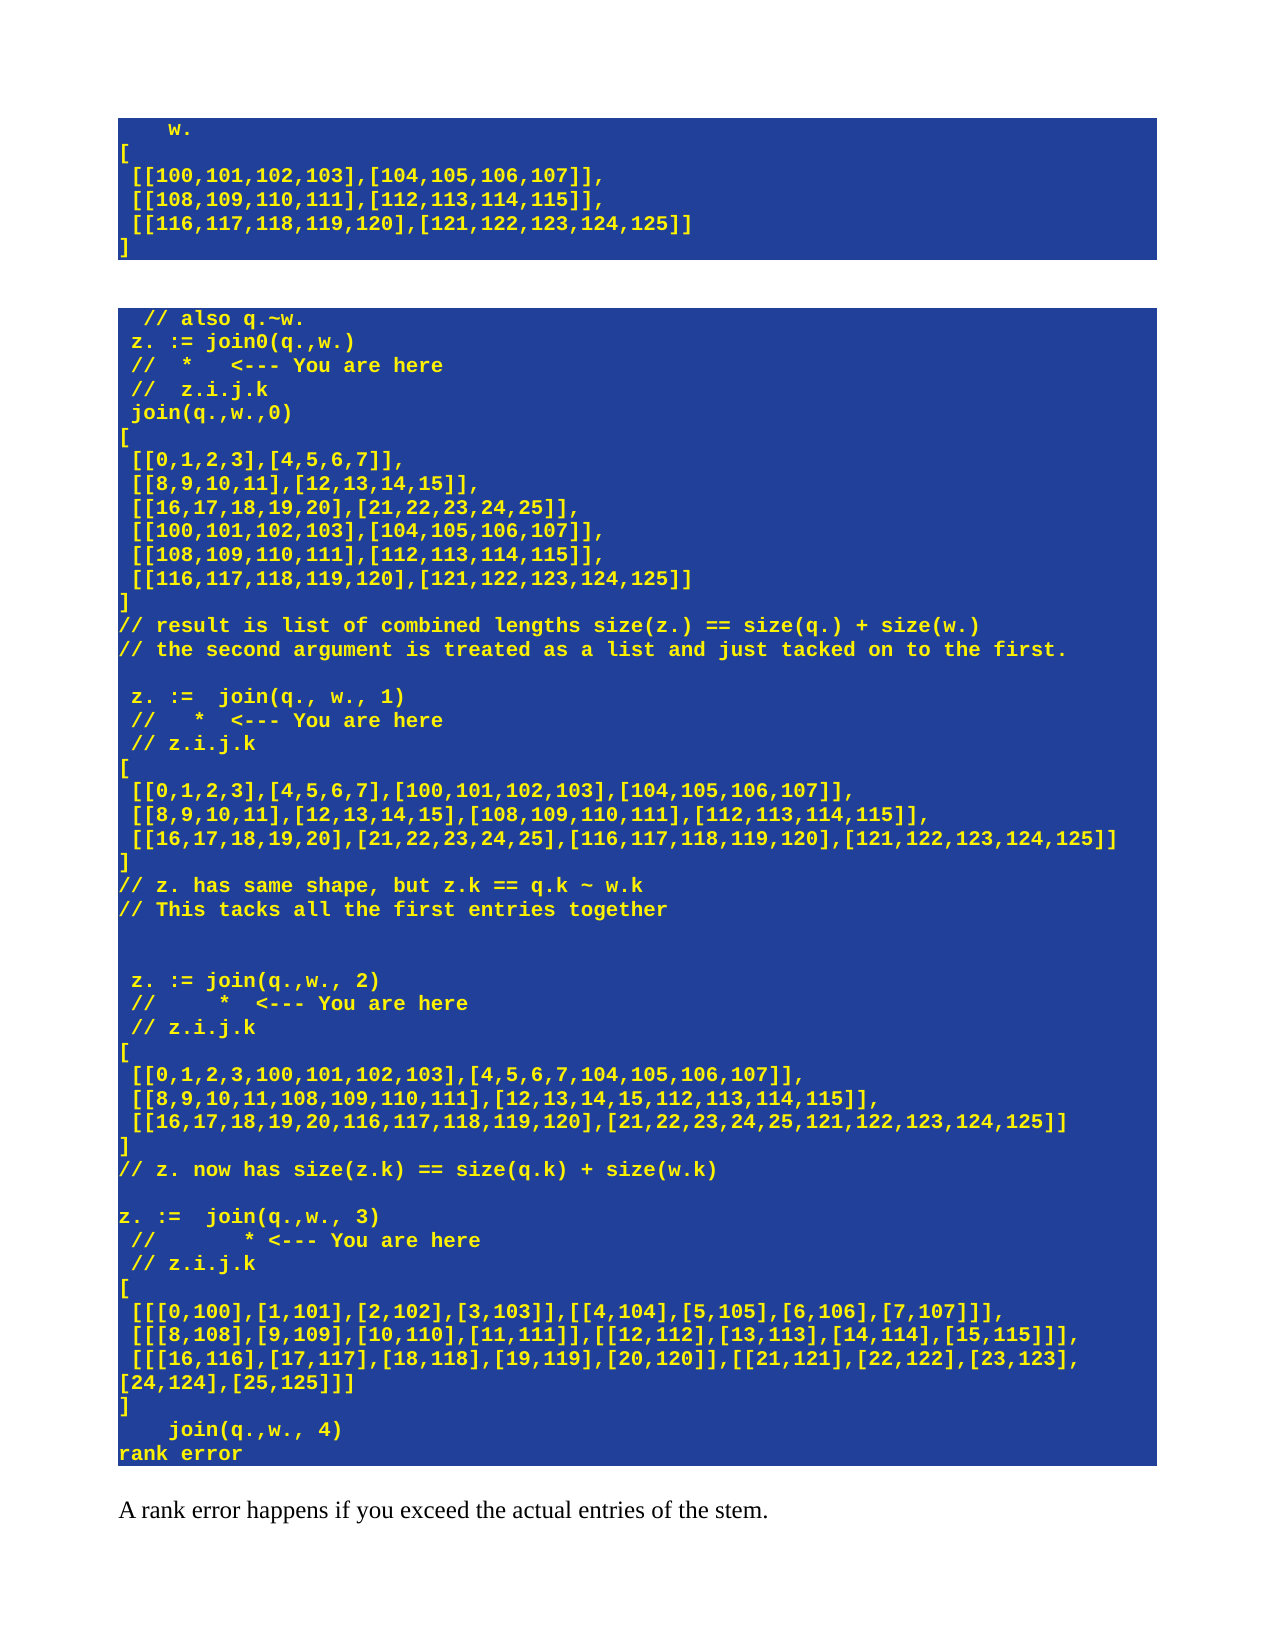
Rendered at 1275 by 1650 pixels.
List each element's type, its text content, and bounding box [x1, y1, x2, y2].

text // This tacks all the first entries together z. := join(q.,w., 2) // * <--- You are here // z.i.j.k [ [[0,1,2,3,100,101,102,103],[4,5,6,7,104,105,106,107]], [[8,9,10,11,108,109,110,111],[12,13,14,15,112,113,114,115]], [[16,17,18,19,20,116,117,118,119,120],[21,22,23,24,25,121,122,123,124,125]] ] // z. now has size(z.k) == size(q.k) + size(w.k) z. := join(q.,w., 3) // * <--- You are here // z.i.j.k [ [[[0,100],[1,101],[2,102],[3,103]],[[4,104],[5,105],[6,106],[7,107]]], [[[8,108],[9,109],[10,110],[11,111]],[[12,112],[13,113],[14,114],[15,115]]], [[[16,116],[17,117],[18,118],[19,119],[20,120]],[[21,121],[22,122],[23,123],[24,124],[25,125]]] ] [118, 899, 1157, 1419]
text rank error [118, 1443, 1157, 1466]
text [ [118, 142, 1157, 165]
text w. [118, 118, 1157, 142]
text ] [118, 236, 1157, 260]
text A rank error happens if you exceed the actual entries of the stem. [118, 1495, 1157, 1524]
text [[116,117,118,119,120],[121,122,123,124,125]] [118, 213, 1157, 236]
text [[108,109,110,111],[112,113,114,115]], [118, 189, 1157, 213]
text join(q.,w., 4) [118, 1419, 1157, 1443]
text // the second argument is treated as a list and just tacked on to the first. z. := join(q., w., 1) // * <--- You are here // z.i.j.k [ [[0,1,2,3],[4,5,6,7],[100,101,102,103],[104,105,106,107]], [[8,9,10,11],[12,13,14,15],[108,109,110,111],[112,113,114,115]], [[16,17,18,19,20],[21,22,23,24,25],[116,117,118,119,120],[121,122,123,124,125]] ] // z. has same shape, but z.k == q.k ~ w.k [118, 639, 1157, 899]
text [[100,101,102,103],[104,105,106,107]], [118, 165, 1157, 189]
text // also q.~w. z. := join0(q.,w.) // * <--- You are here // z.i.j.k join(q.,w.,0) [ [[0,1,2,3],[4,5,6,7]], [[8,9,10,11],[12,13,14,15]], [[16,17,18,19,20],[21,22,23,24,25]], [[100,101,102,103],[104,105,106,107]], [[108,109,110,111],[112,113,114,115]], [[116,117,118,119,120],[121,122,123,124,125]] ] // result is list of combined lengths size(z.) == size(q.) + size(w.) [118, 308, 1157, 639]
